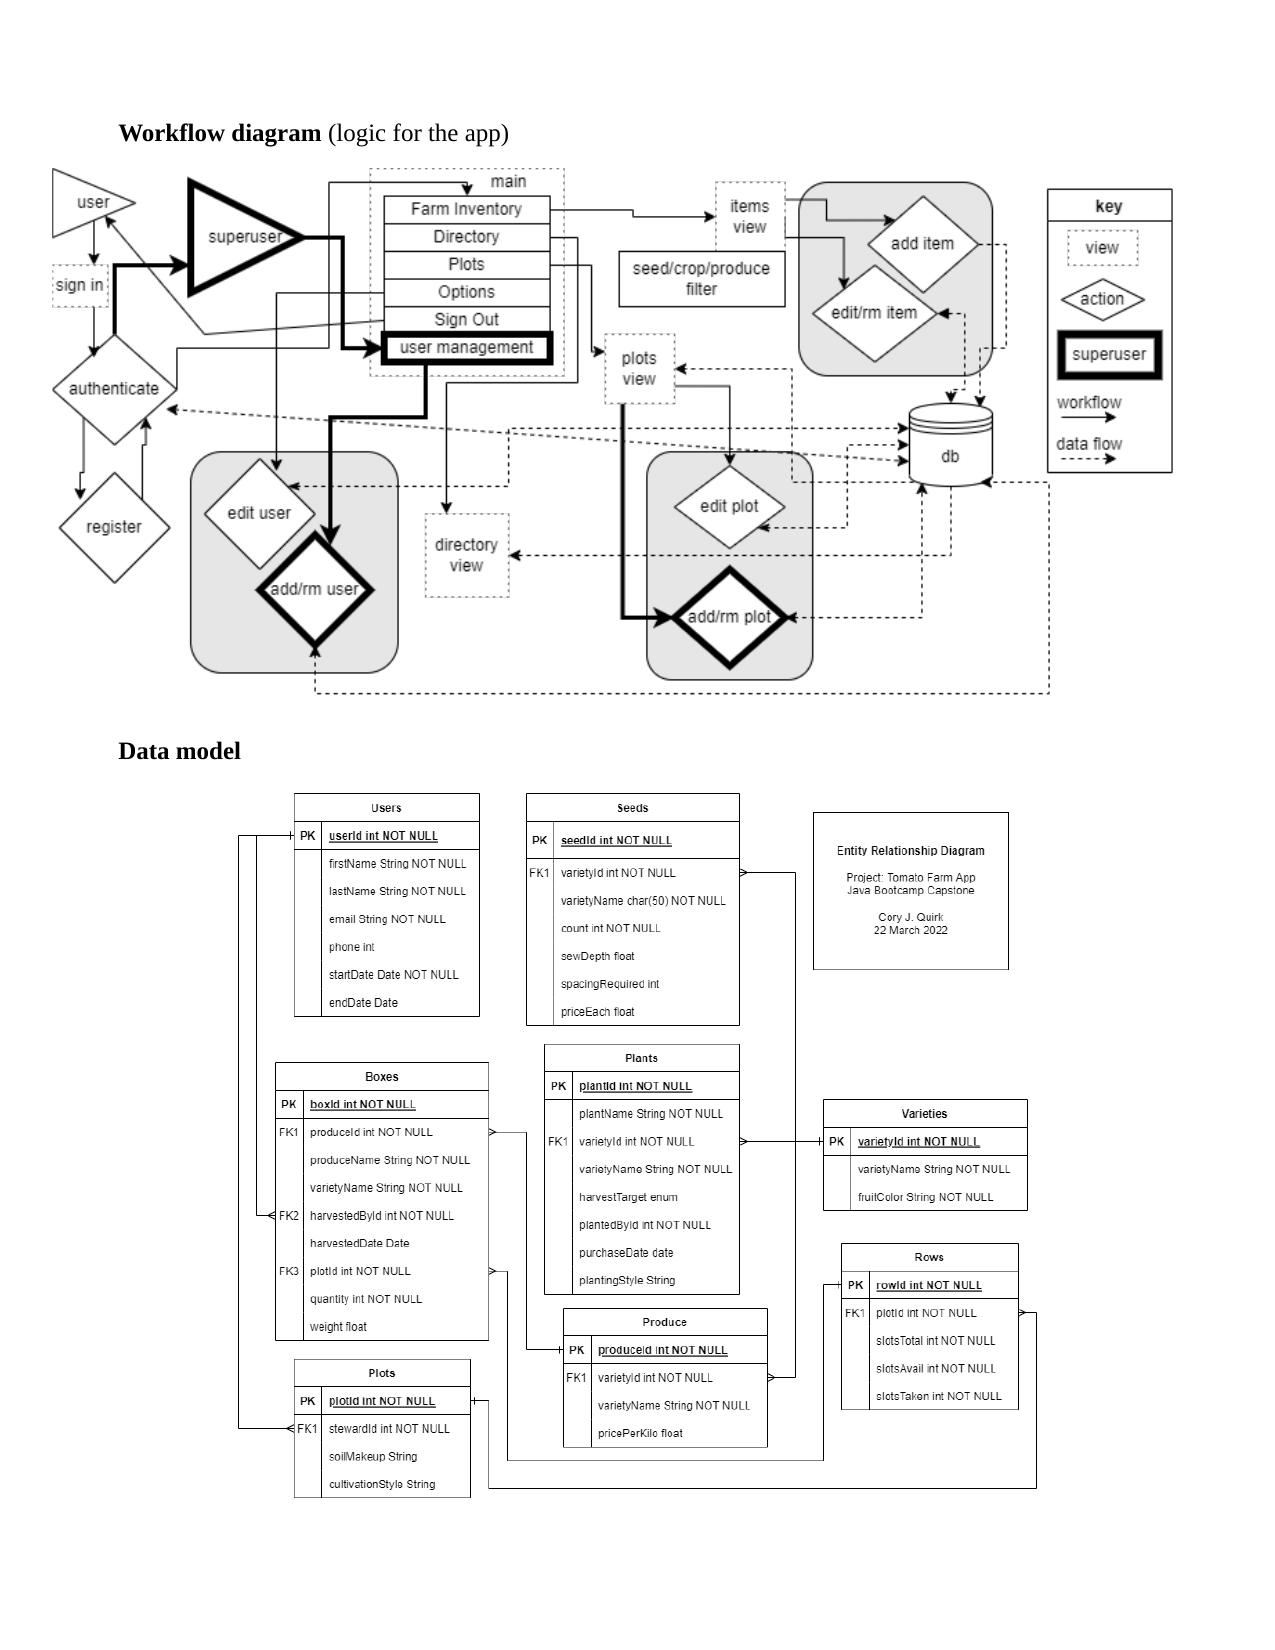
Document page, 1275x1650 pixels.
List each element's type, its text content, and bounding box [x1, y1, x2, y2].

text Workflow diagram (logic for the app) [118, 118, 1157, 147]
picture [52, 168, 1173, 707]
picture [231, 793, 1044, 1498]
text Data model [118, 736, 1157, 764]
